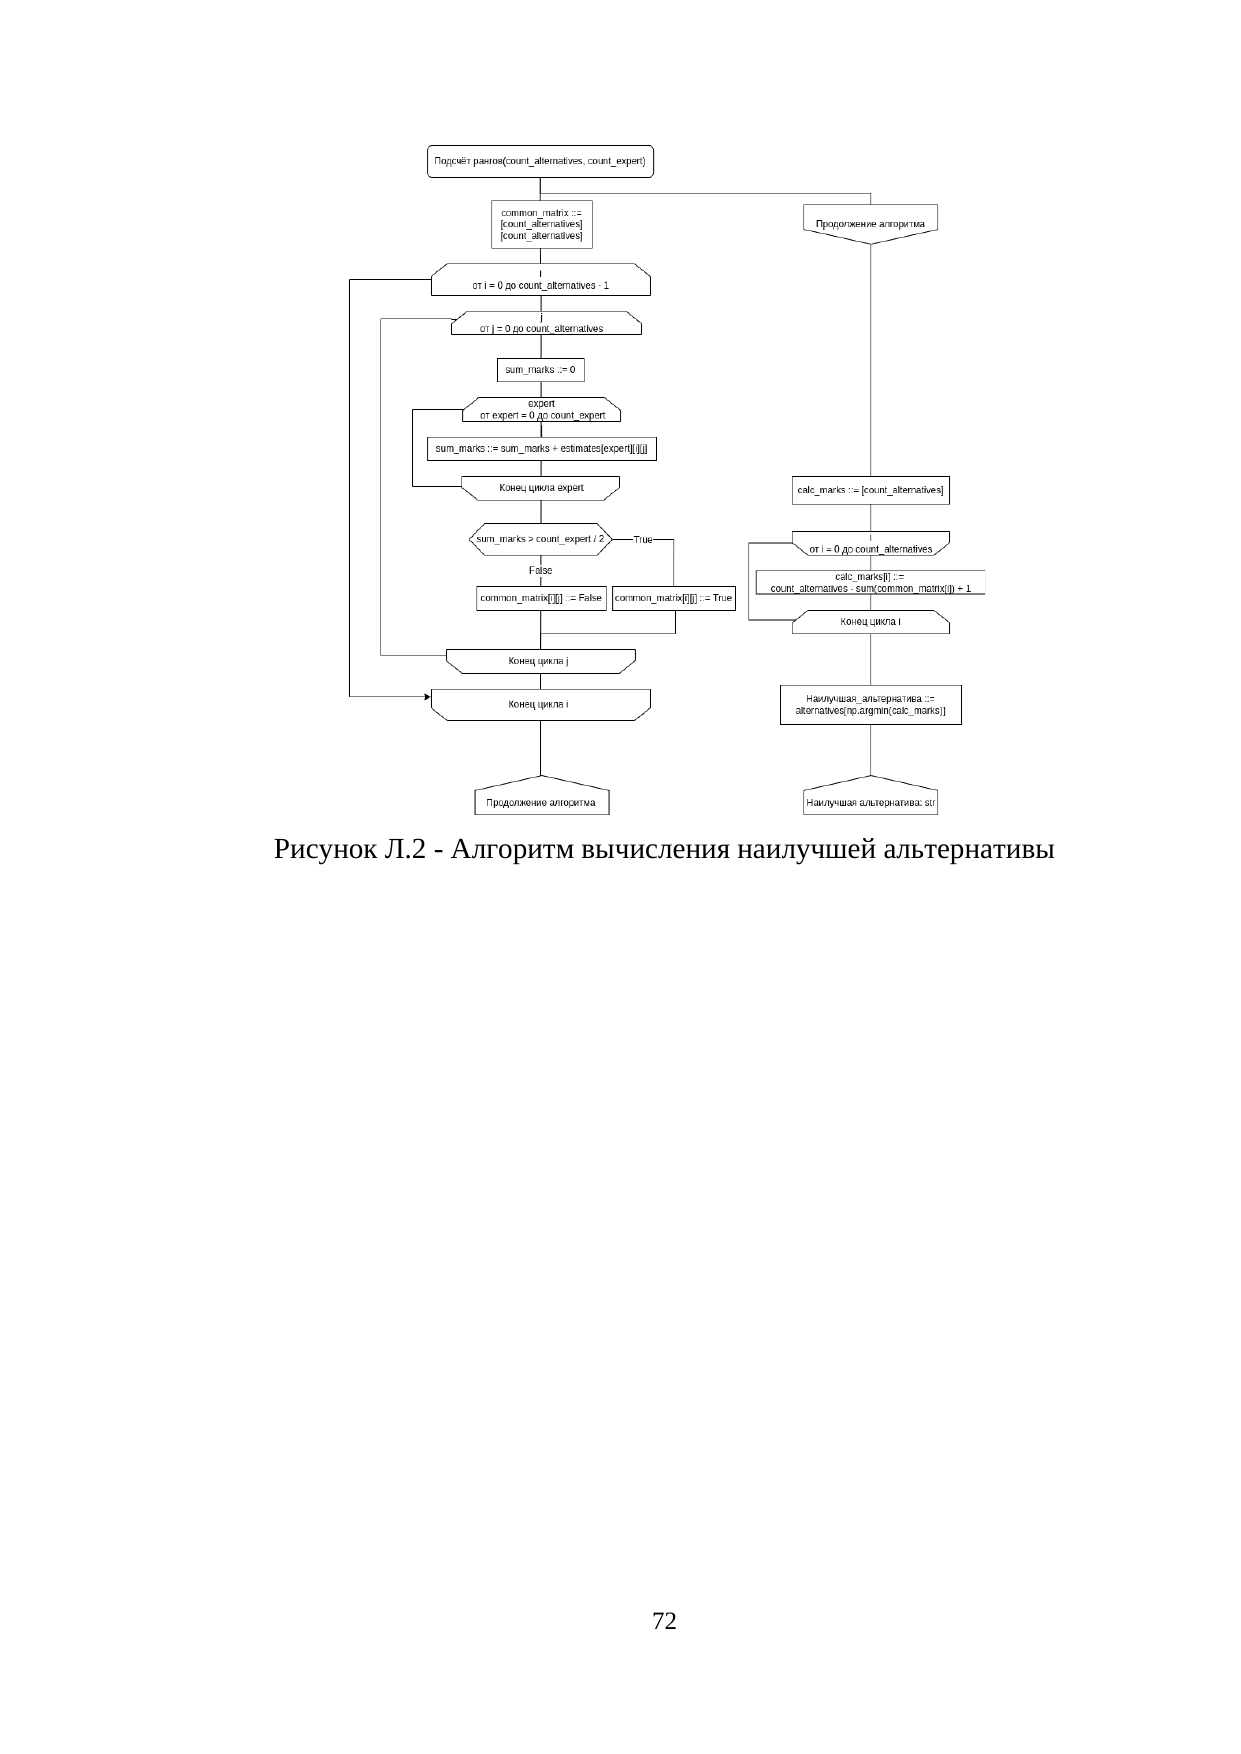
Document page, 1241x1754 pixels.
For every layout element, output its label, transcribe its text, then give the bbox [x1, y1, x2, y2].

picture [343, 145, 986, 815]
text Рисунок Л.2 - Алгоритм вычисления наилучшей альтернативы [177, 118, 1152, 865]
